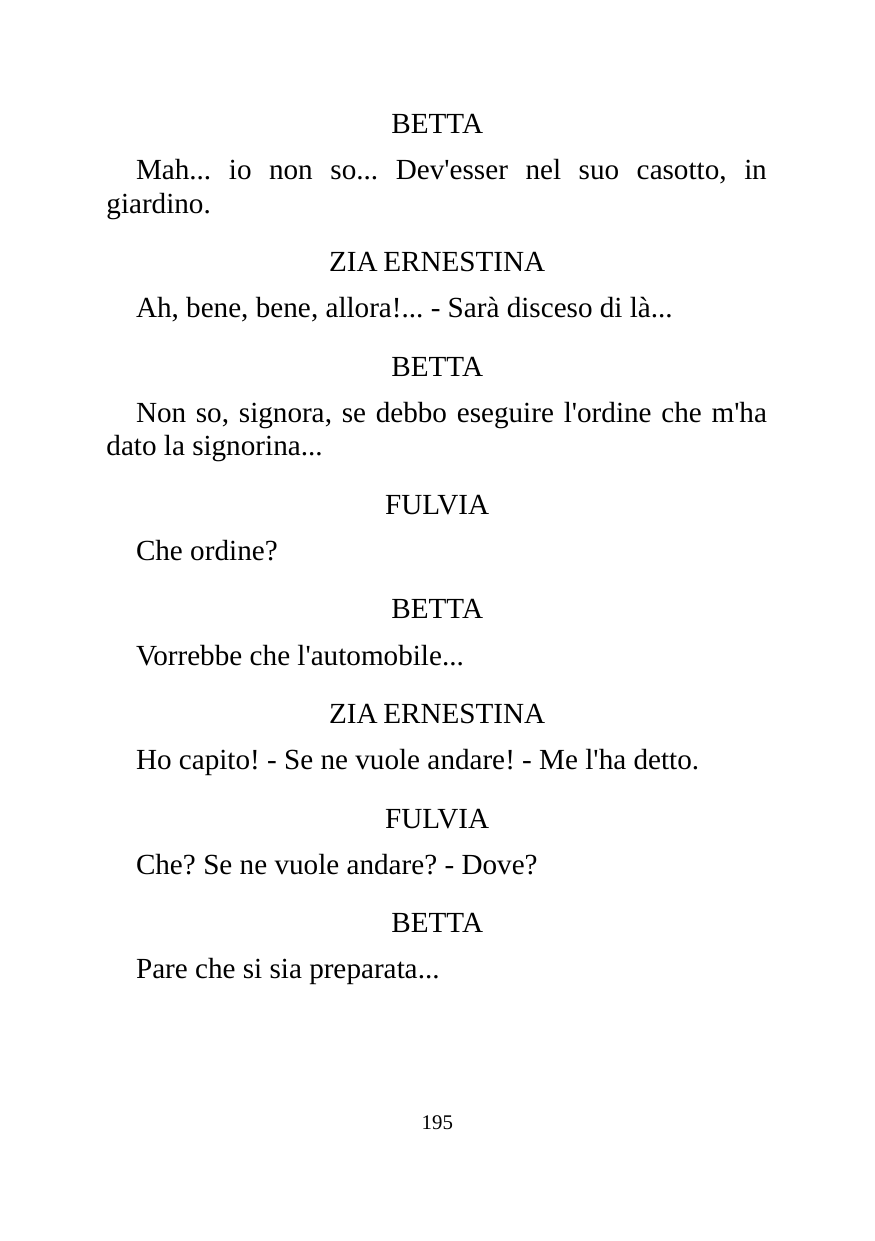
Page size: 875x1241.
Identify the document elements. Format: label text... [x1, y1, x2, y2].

text ZIA ERNESTINA [106, 696, 768, 730]
text FULVIA [106, 801, 768, 834]
text Mah... io non so... Dev'esser nel suo casotto, in giardino. [106, 152, 768, 219]
text BETTA [106, 106, 768, 140]
text FULVIA [106, 487, 768, 521]
text Non so, signora, se debbo eseguire l'ordine che m'ha dato la signorina... [106, 395, 768, 462]
text BETTA [106, 905, 768, 939]
text Che ordine? [106, 533, 768, 567]
text Vorrebbe che l'automobile... [106, 638, 768, 671]
text Pare che si sia preparata... [106, 951, 768, 985]
text BETTA [106, 349, 768, 382]
text BETTA [106, 592, 768, 625]
text Che? Se ne vuole andare? - Dove? [106, 847, 768, 880]
text Ho capito! - Se ne vuole andare! - Me l'ha detto. [106, 742, 768, 776]
text ZIA ERNESTINA [106, 244, 768, 278]
text Ah, bene, bene, allora!... - Sarà disceso di là... [106, 290, 768, 324]
